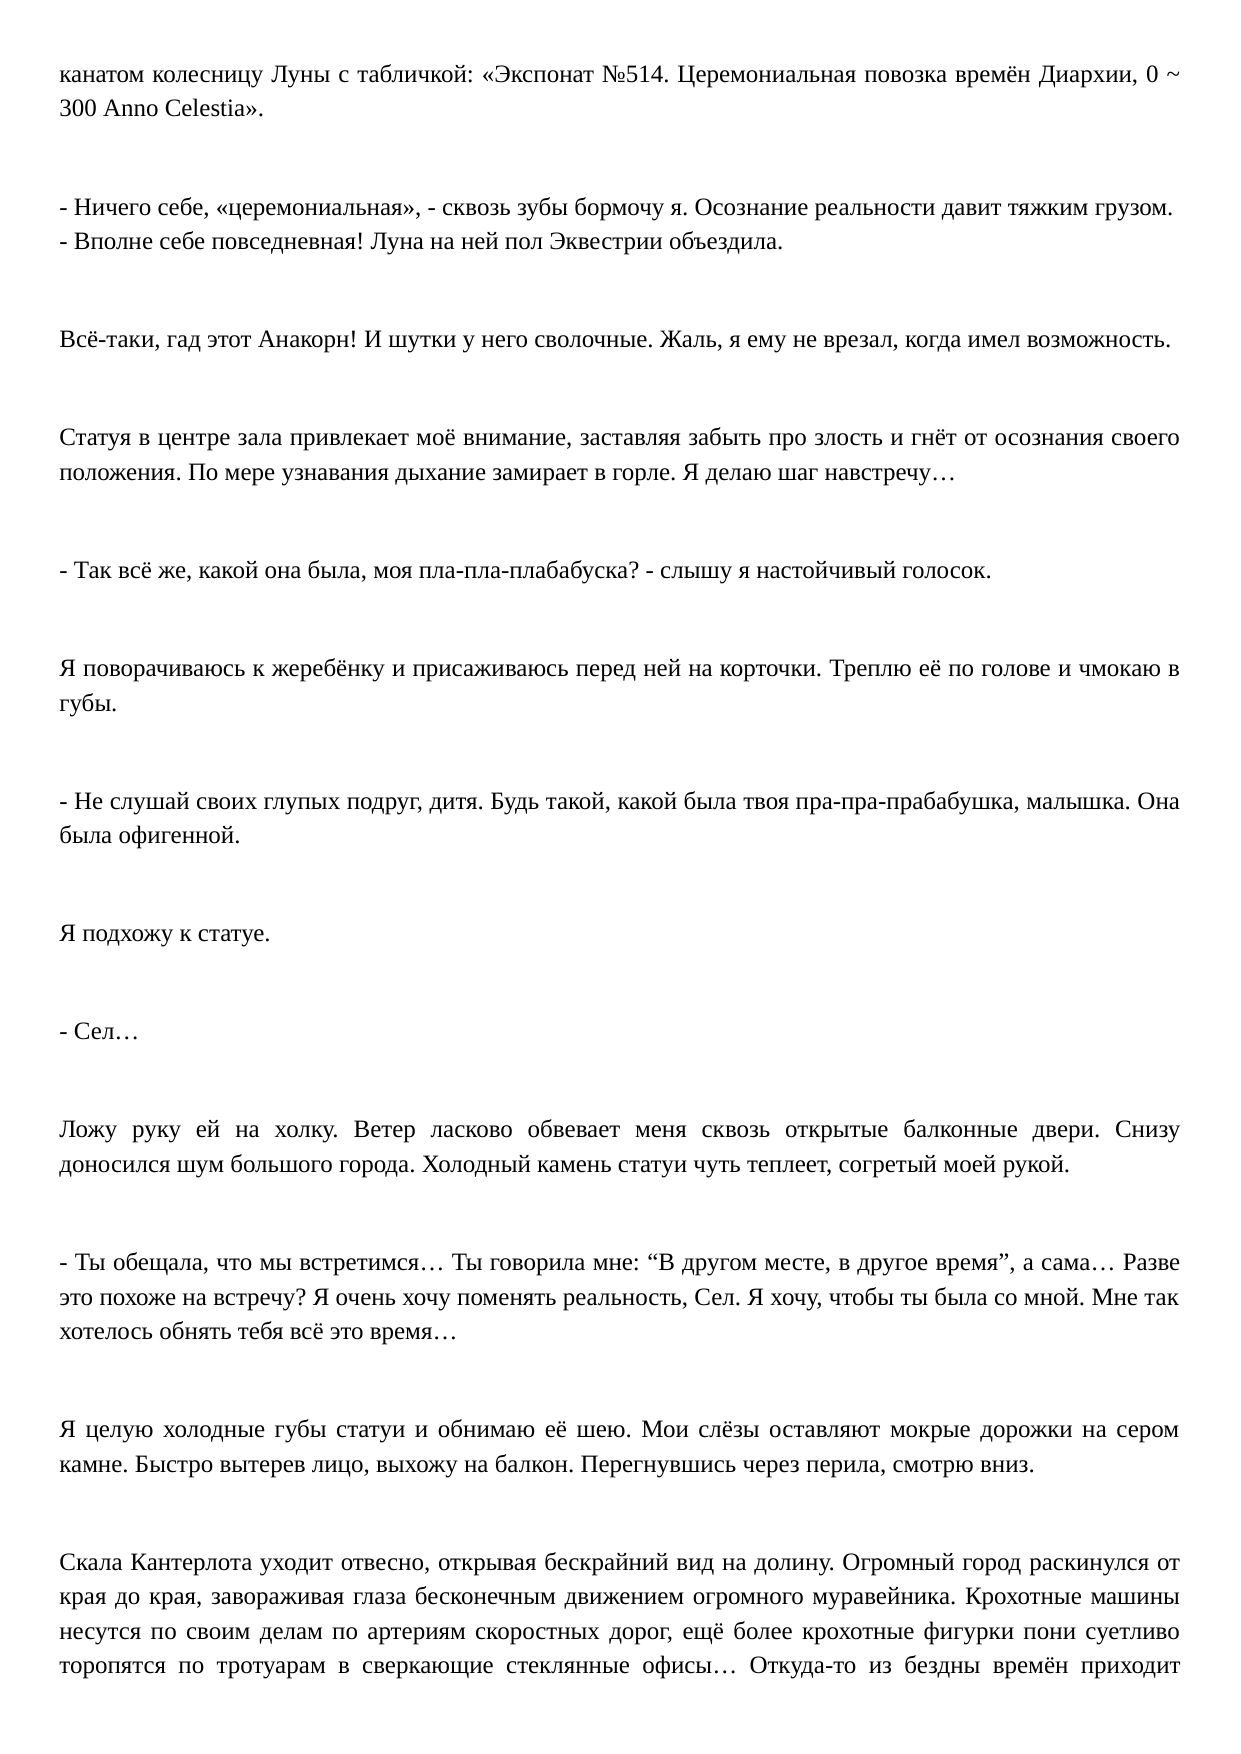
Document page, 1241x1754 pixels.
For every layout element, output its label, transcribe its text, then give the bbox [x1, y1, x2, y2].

text Всё-таки, гад этот Анакорн! И шутки у него сволочные. Жаль, я ему не врезал, когда имел возможность. [59, 324, 1181, 353]
text - Сел… [59, 1016, 1181, 1045]
text канатом колесницу Луны с табличкой: «Экспонат №514. Церемониальная повозка времён Диархии, 0 ~ 300 Anno Celestia». [59, 59, 1181, 122]
text Ложу руку ей на холку. Ветер ласково обвевает меня сквозь открытые балконные двери. Снизу доносился шум большого города. Холодный камень статуи чуть теплеет, согретый моей рукой. [59, 1114, 1181, 1178]
text - Ты обещала, что мы встретимся… Ты говорила мне: “В другом месте, в другое время”, а сама… Разве это похоже на встречу? Я очень хочу поменять реальность, Сел. Я хочу, чтобы ты была со мной. Мне так хотелось обнять тебя всё это время… [59, 1247, 1181, 1345]
text Я поворачиваюсь к жеребёнку и присаживаюсь перед ней на корточки. Треплю её по голове и чмокаю в губы. [59, 653, 1181, 716]
text - Так всё же, какой она была, моя пла-пла-плабабуска? - слышу я настойчивый голосок. [59, 555, 1181, 584]
text Я целую холодные губы статуи и обнимаю её шею. Мои слёзы оставляют мокрые дорожки на сером камне. Быстро вытерев лицо, выхожу на балкон. Перегнувшись через перила, смотрю вниз. [59, 1414, 1181, 1477]
text Статуя в центре зала привлекает моё внимание, заставляя забыть про злость и гнёт от осознания своего положения. По мере узнавания дыхание замирает в горле. Я делаю шаг навстречу… [59, 422, 1181, 486]
text Я подхожу к статуе. [59, 918, 1181, 947]
text Скала Кантерлота уходит отвесно, открывая бескрайний вид на долину. Огромный город раскинулся от края до края, завораживая глаза бесконечным движением огромного муравейника. Крохотные машины несутся по своим делам по артериям скоростных дорог, ещё более крохотные фигурки пони суетливо торопятся по тротуарам в сверкающие стеклянные офисы… Откуда-то из бездны времён приходит [59, 1547, 1181, 1679]
text - Не слушай своих глупых подруг, дитя. Будь такой, какой была твоя пра-пра-прабабушка, малышка. Она была офигенной. [59, 786, 1181, 849]
text - Ничего себе, «церемониальная», - сквозь зубы бормочу я. Осознание реальности давит тяжким грузом. - Вполне себе повседневная! Луна на ней пол Эквестрии объездила. [59, 192, 1181, 255]
